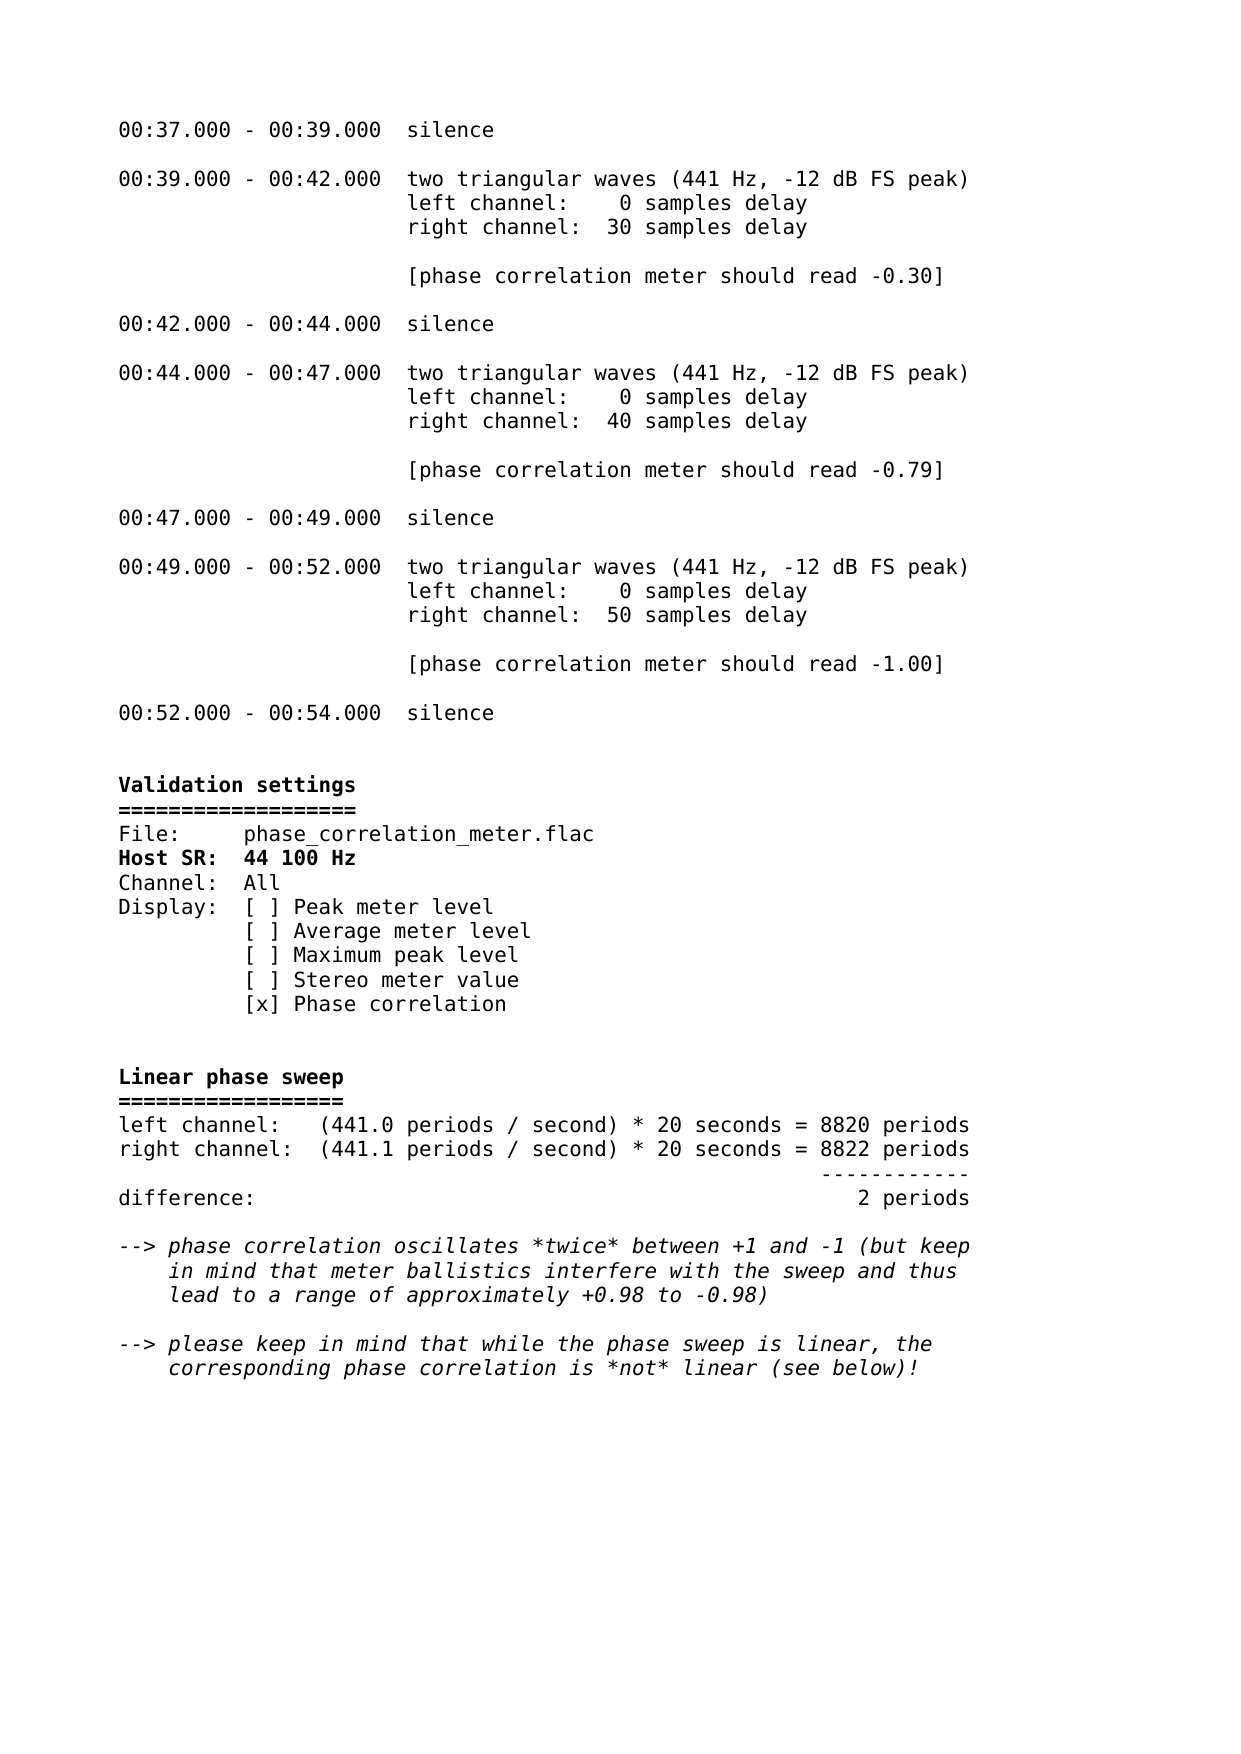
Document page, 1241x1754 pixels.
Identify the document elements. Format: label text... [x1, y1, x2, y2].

text right channel: 50 samples delay [118, 603, 1122, 628]
text Linear phase sweep [118, 1065, 1122, 1089]
text Display: [ ] Peak meter level [118, 895, 1122, 919]
text File: phase_correlation_meter.flac [118, 822, 1122, 846]
text difference: 2 periods [118, 1186, 1122, 1210]
text Validation settings [118, 773, 1122, 798]
text in mind that meter ballistics interfere with the sweep and thus [118, 1259, 1122, 1283]
text 00:42.000 - 00:44.000 silence [118, 312, 1122, 337]
text 00:47.000 - 00:49.000 silence [118, 506, 1122, 531]
text [ ] Average meter level [118, 919, 1122, 943]
text lead to a range of approximately +0.98 to -0.98) [118, 1283, 1122, 1307]
text --> phase correlation oscillates *twice* between +1 and -1 (but keep [118, 1234, 1122, 1259]
text --> please keep in mind that while the phase sweep is linear, the [118, 1332, 1122, 1356]
text Host SR: 44 100 Hz [118, 846, 1122, 871]
text left channel: 0 samples delay [118, 191, 1122, 215]
text 00:44.000 - 00:47.000 two triangular waves (441 Hz, -12 dB FS peak) [118, 361, 1122, 385]
text right channel: 40 samples delay [118, 409, 1122, 434]
text [x] Phase correlation [118, 992, 1122, 1016]
text [phase correlation meter should read -0.79] [118, 458, 1122, 482]
text 00:37.000 - 00:39.000 silence [118, 118, 1122, 142]
text 00:49.000 - 00:52.000 two triangular waves (441 Hz, -12 dB FS peak) [118, 555, 1122, 579]
text [phase correlation meter should read -0.30] [118, 264, 1122, 288]
text left channel: 0 samples delay [118, 579, 1122, 603]
text [ ] Maximum peak level [118, 943, 1122, 968]
text [phase correlation meter should read -1.00] [118, 652, 1122, 676]
text 00:52.000 - 00:54.000 silence [118, 701, 1122, 725]
text corresponding phase correlation is *not* linear (see below)! [118, 1356, 1122, 1380]
text [ ] Stereo meter value [118, 968, 1122, 992]
text 00:39.000 - 00:42.000 two triangular waves (441 Hz, -12 dB FS peak) [118, 167, 1122, 191]
text Channel: All [118, 871, 1122, 895]
text =================== [118, 798, 1122, 822]
text right channel: 30 samples delay [118, 215, 1122, 239]
text left channel: 0 samples delay [118, 385, 1122, 409]
text left channel: (441.0 periods / second) * 20 seconds = 8820 periods [118, 1113, 1122, 1137]
text ------------ [118, 1162, 1122, 1186]
text ================== [118, 1089, 1122, 1113]
text right channel: (441.1 periods / second) * 20 seconds = 8822 periods [118, 1137, 1122, 1162]
